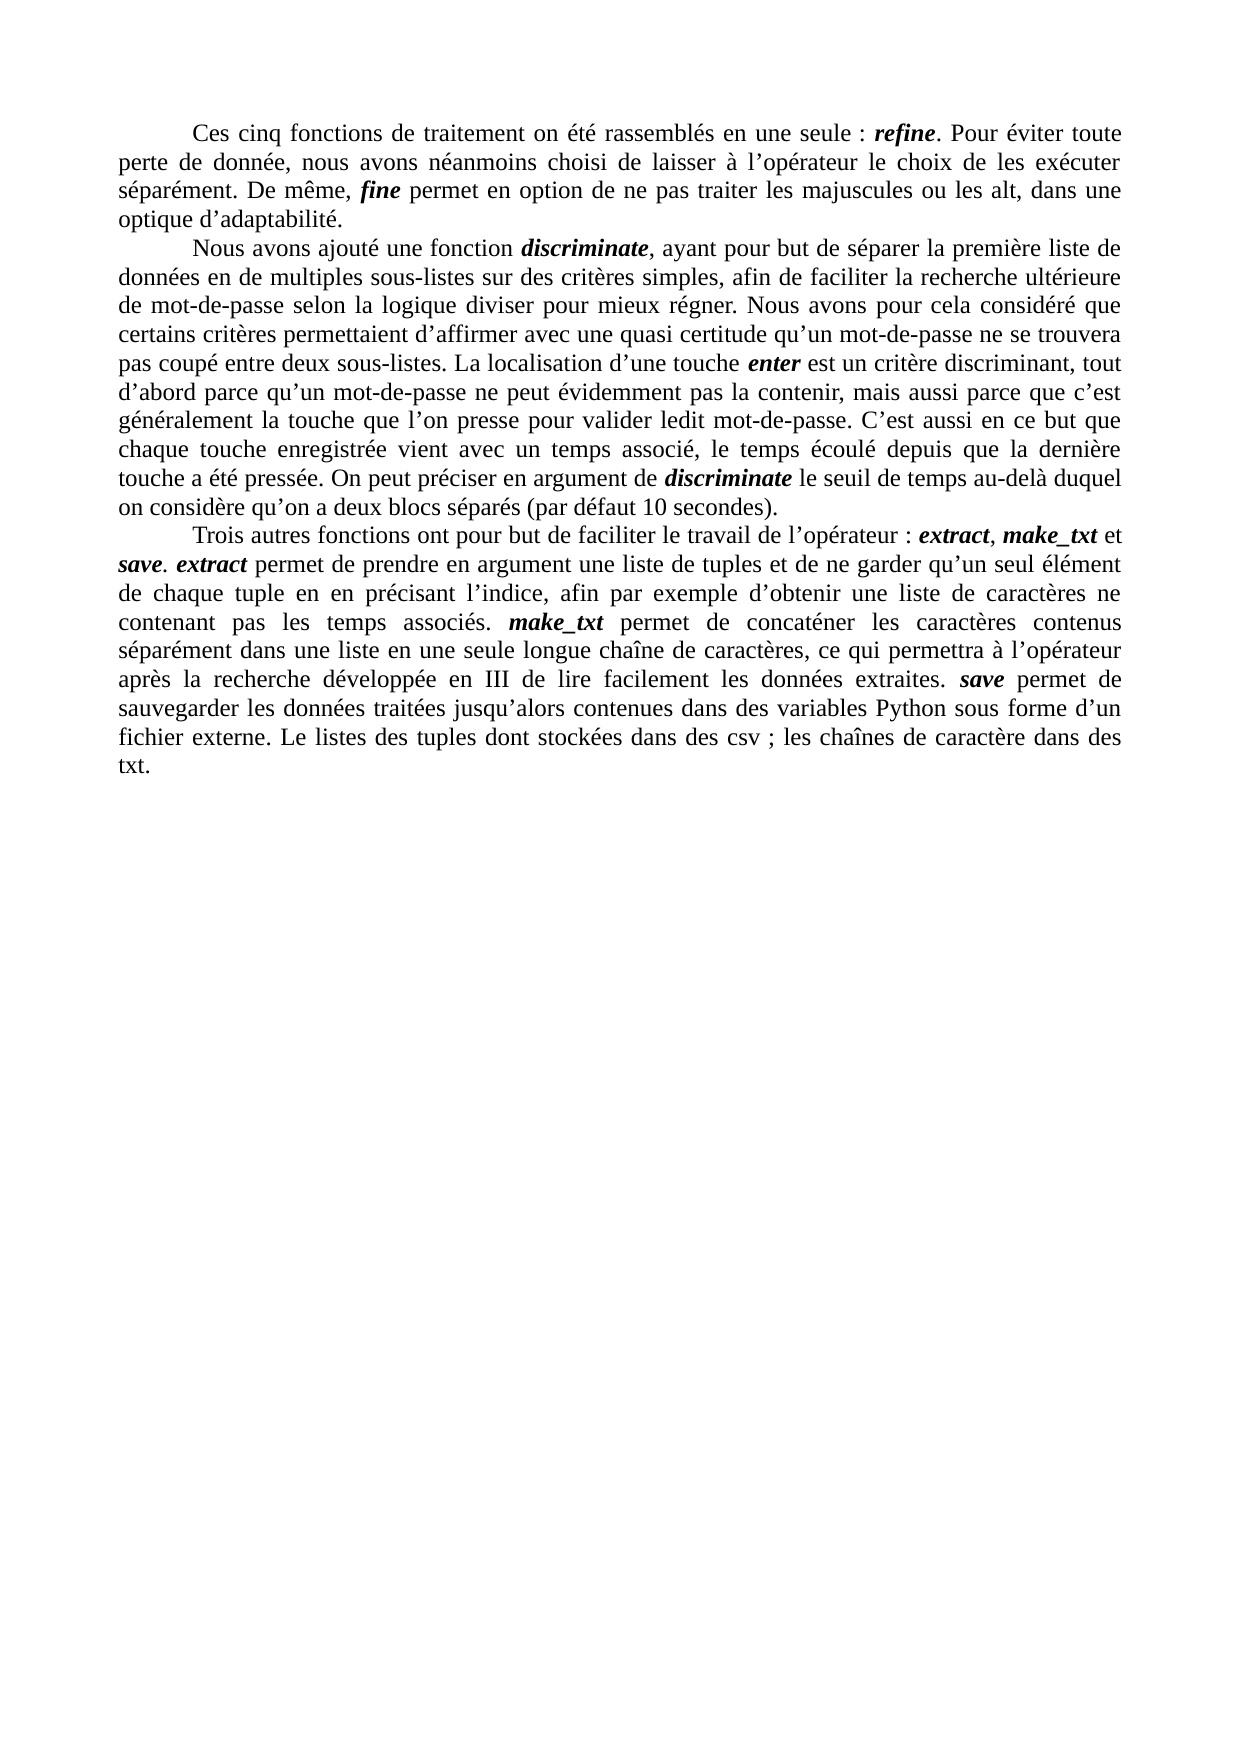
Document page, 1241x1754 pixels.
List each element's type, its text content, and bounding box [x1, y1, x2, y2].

text Trois autres fonctions ont pour but de faciliter le travail de l’opérateur : extract, make_txt et save. extract permet de prendre en argument une liste de tuples et de ne garder qu’un seul élément de chaque tuple en en précisant l’indice, afin par exemple d’obtenir une liste de caractères ne contenant pas les temps associés. make_txt permet de concaténer les caractères contenus séparément dans une liste en une seule longue chaîne de caractères, ce qui permettra à l’opérateur après la recherche développée en III de lire facilement les données extraites. save permet de sauvegarder les données traitées jusqu’alors contenues dans des variables Python sous forme d’un fichier externe. Le listes des tuples dont stockées dans des csv ; les chaînes de caractère dans des txt. [118, 521, 1122, 779]
text Nous avons ajouté une fonction discriminate, ayant pour but de séparer la première liste de données en de multiples sous-listes sur des critères simples, afin de faciliter la recherche ultérieure de mot-de-passe selon la logique diviser pour mieux régner. Nous avons pour cela considéré que certains critères permettaient d’affirmer avec une quasi certitude qu’un mot-de-passe ne se trouvera pas coupé entre deux sous-listes. La localisation d’une touche enter est un critère discriminant, tout d’abord parce qu’un mot-de-passe ne peut évidemment pas la contenir, mais aussi parce que c’est généralement la touche que l’on presse pour valider ledit mot-de-passe. C’est aussi en ce but que chaque touche enregistrée vient avec un temps associé, le temps écoulé depuis que la dernière touche a été pressée. On peut préciser en argument de discriminate le seuil de temps au-delà duquel on considère qu’on a deux blocs séparés (par défaut 10 secondes). [118, 233, 1122, 521]
text Ces cinq fonctions de traitement on été rassemblés en une seule : refine. Pour éviter toute perte de donnée, nous avons néanmoins choisi de laisser à l’opérateur le choix de les exécuter séparément. De même, fine permet en option de ne pas traiter les majuscules ou les alt, dans une optique d’adaptabilité. [118, 118, 1122, 233]
